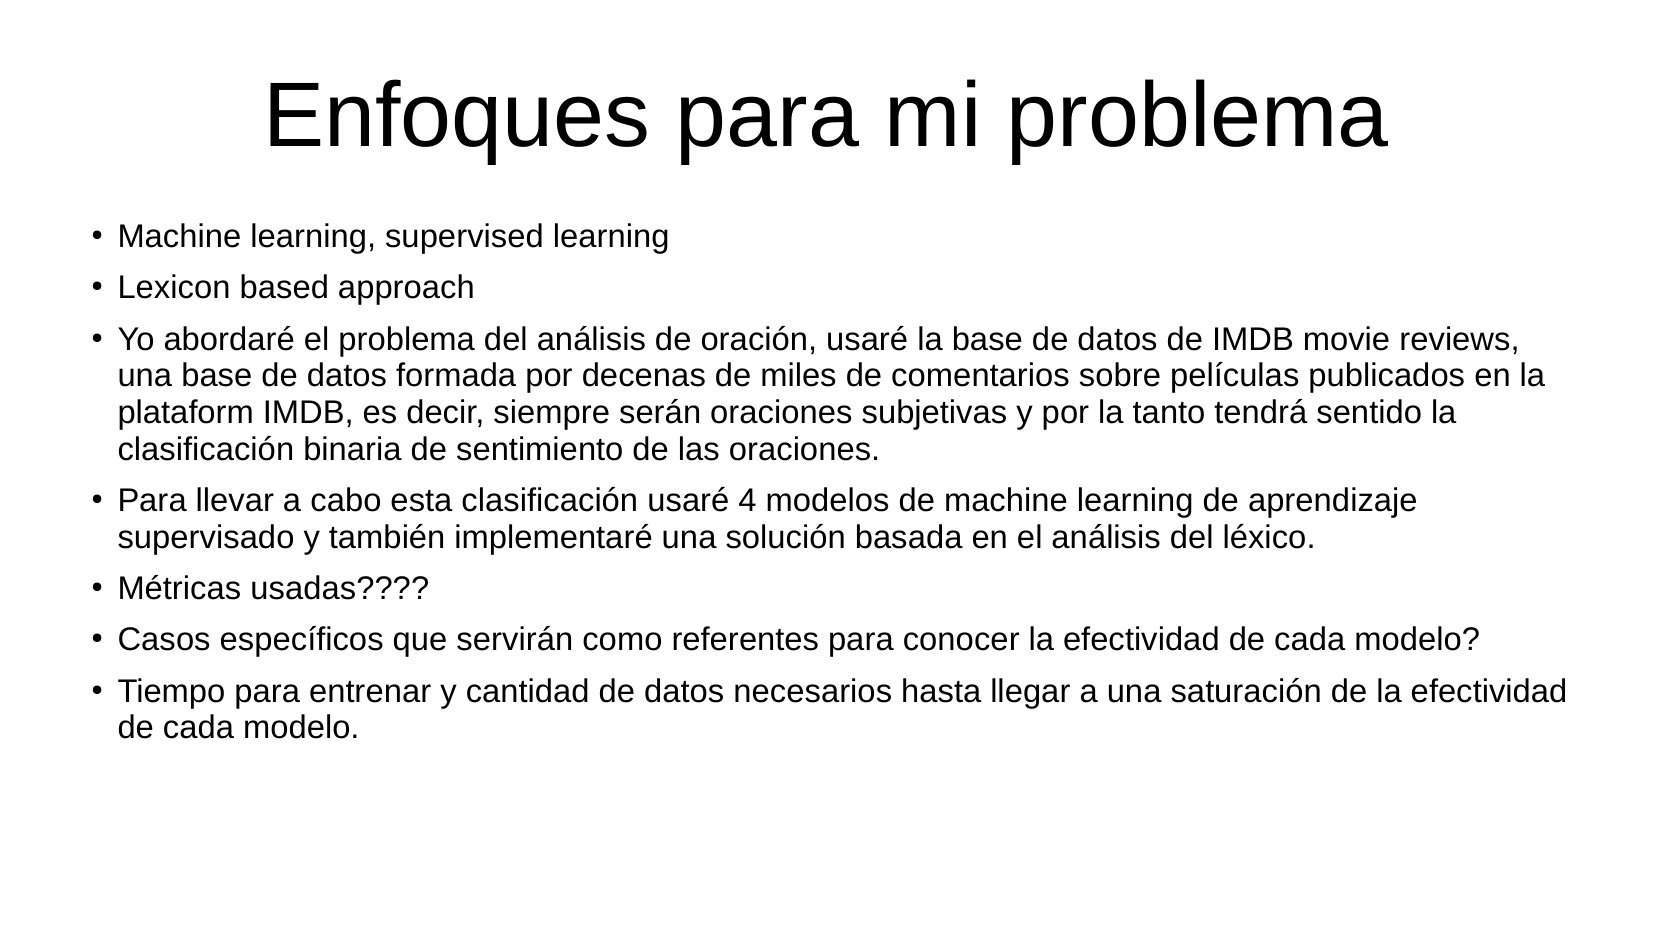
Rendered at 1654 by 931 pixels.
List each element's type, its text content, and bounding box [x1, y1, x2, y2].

title Enfoques para mi problema [82, 37, 1571, 193]
list Machine learning, supervised learning Lexicon based approach Yo abordaré el problema del análisis de oración, usaré la base de datos de IMDB movie reviews, una base de datos formada por decenas de miles de comentarios sobre películas publicados en la plataform IMDB, es decir, siempre serán oraciones subjetivas y por la tanto tendrá sentido la clasificación binaria de sentimiento de las oraciones. Para llevar a cabo esta clasificación usaré 4 modelos de machine learning de aprendizaje supervisado y también implementaré una solución basada en el análisis del léxico. Métricas usadas???? Casos específicos que servirán como referentes para conocer la efectividad de cada modelo? Tiempo para entrenar y cantidad de datos necesarios hasta llegar a una saturación de la efectividad de cada modelo. [82, 217, 1571, 758]
